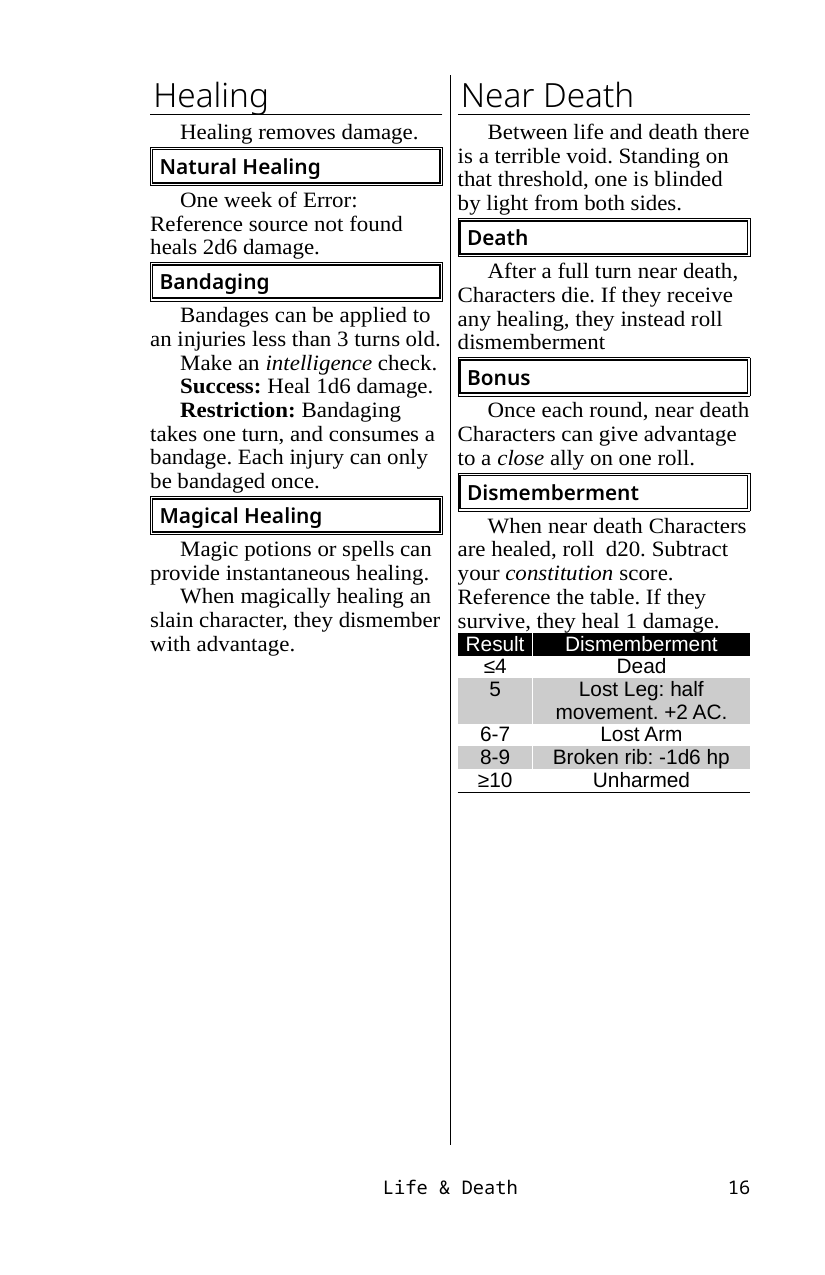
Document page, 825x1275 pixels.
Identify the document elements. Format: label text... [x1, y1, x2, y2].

text Bandages can be applied to an injuries less than 3 turns old. [150, 304, 442, 351]
text Healing removes damage. [150, 120, 442, 144]
text Make an intelligence check. [150, 351, 442, 375]
table_cell Unharmed [533, 769, 750, 792]
text One week of Error: Reference source not found heals 2d6 damage. [150, 188, 442, 259]
table_cell 5 [458, 678, 532, 724]
text After a full turn near death, Characters die. If they receive any healing, they instead roll dismemberment [457, 259, 750, 354]
text Success: Heal 1d6 damage. [150, 375, 442, 398]
table_header Dismemberment [533, 633, 750, 656]
table_cell Lost Arm [533, 724, 750, 746]
table_cell Broken rib: -1d6 hp [533, 746, 750, 769]
table_cell ≤4 [458, 656, 532, 678]
subtitle Death [461, 222, 747, 253]
subtitle near death [457, 75, 750, 114]
text Magic potions or spells can provide instantaneous healing. [150, 538, 442, 585]
text When magically healing an slain character, they dismember with advantage. [150, 585, 442, 656]
subtitle healing [150, 75, 442, 114]
table_cell 6-7 [458, 724, 532, 746]
text Between life and death there is a terrible void. Standing on that threshold, one is blinded by light from both sides. [457, 120, 750, 215]
subtitle dismemberment [461, 476, 747, 508]
table_cell ≥10 [458, 769, 532, 792]
text Restriction: Bandaging takes one turn, and consumes a bandage. Each injury can only be bandaged once. [150, 398, 442, 493]
subtitle Bonus [461, 361, 747, 392]
table_header Result [458, 633, 532, 656]
text Once each round, near death Characters can give advantage to a close ally on one roll. [457, 399, 750, 470]
table_cell Dead [533, 656, 750, 678]
text When near death Characters are healed, roll d20. Subtract your constitution score. Reference the table. If they survive, they heal 1 damage. [457, 514, 750, 633]
table_cell Lost Leg: half movement. +2 AC. [533, 678, 750, 724]
table_cell 8-9 [458, 746, 532, 769]
